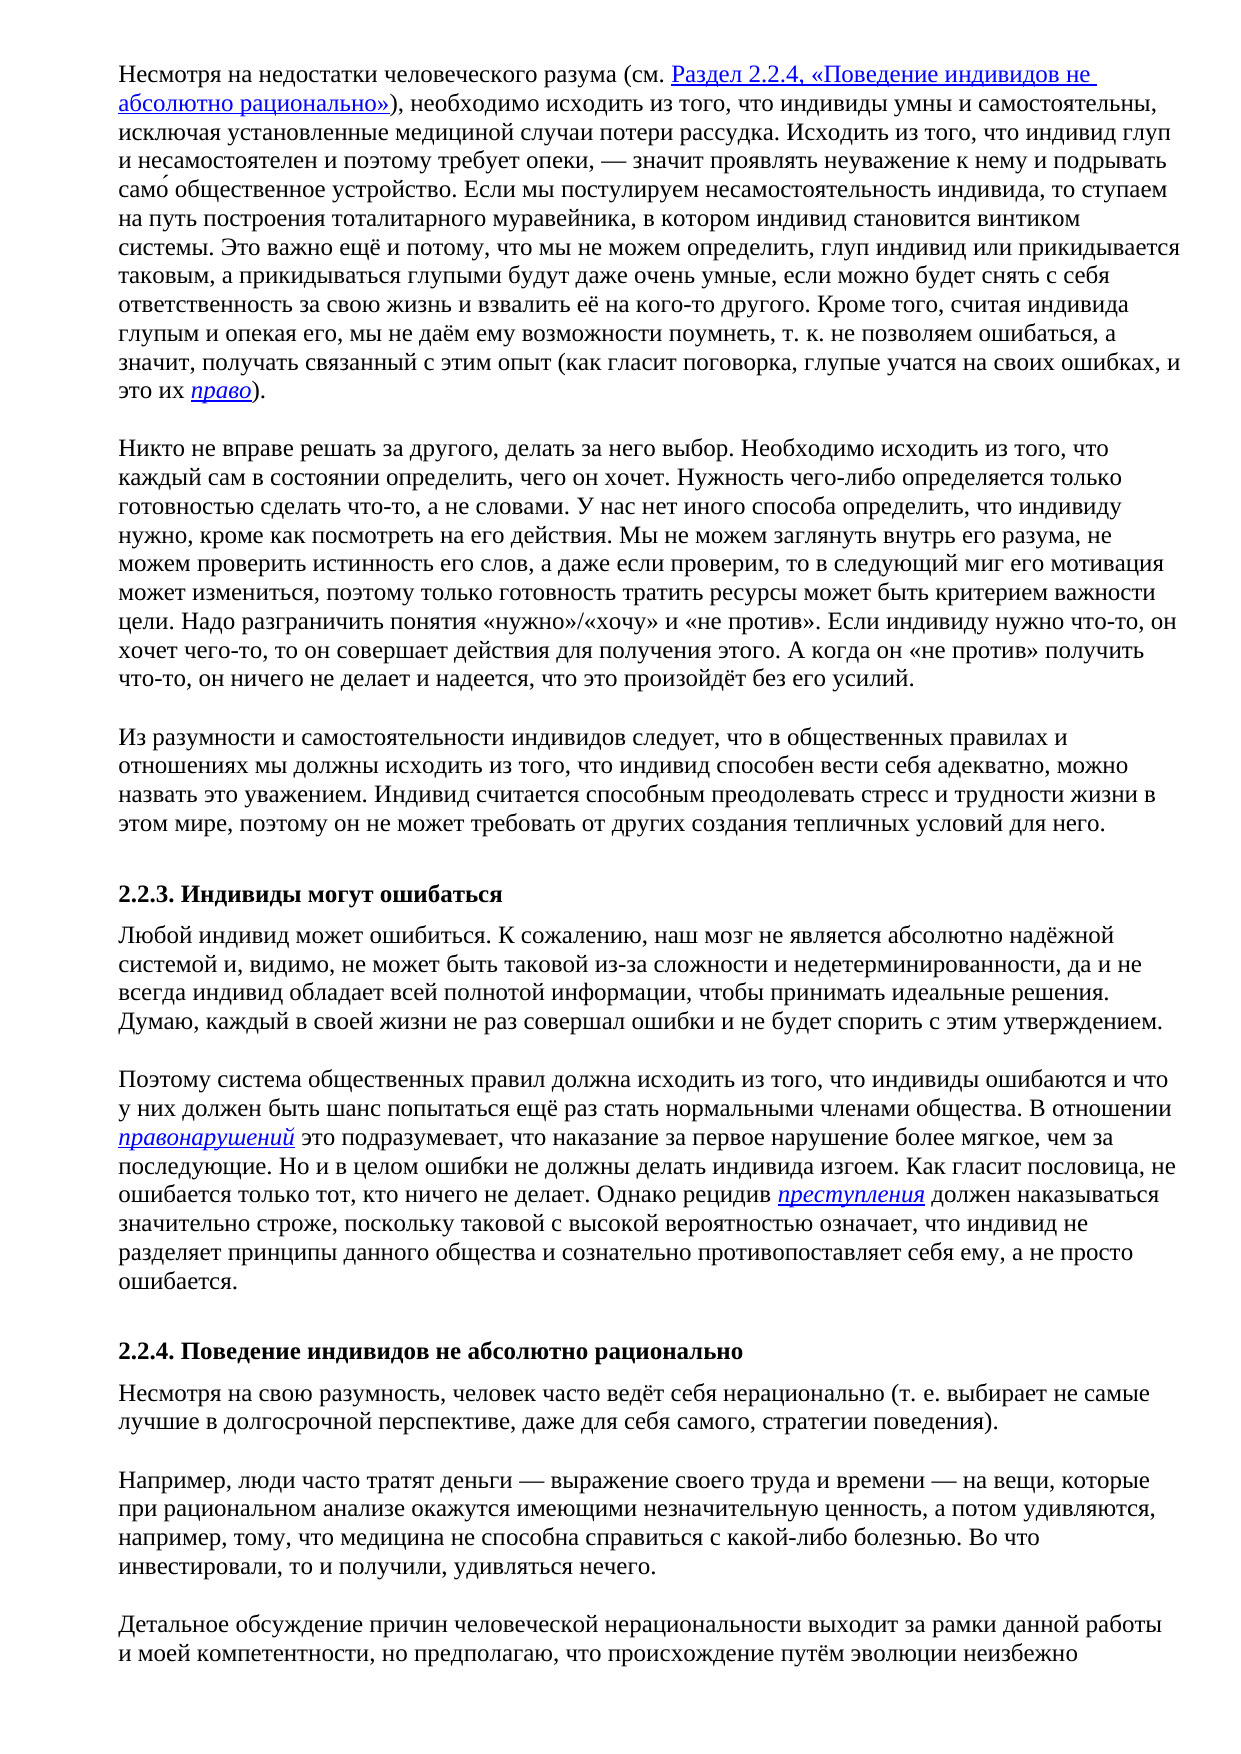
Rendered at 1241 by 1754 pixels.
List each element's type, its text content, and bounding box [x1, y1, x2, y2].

text Несмотря на свою разумность, человек часто ведёт себя нерационально (т. е. выбирает не самые лучшие в долгосрочной перспективе, даже для себя самого, стратегии поведения). [118, 1378, 1181, 1435]
text Несмотря на недостатки человеческого разума (см. Раздел 2.2.4, «Поведение индивидов не абсолютно рационально»), необходимо исходить из того, что индивиды умны и самостоятельны, исключая установленные медициной случаи потери рассудка. Исходить из того, что индивид глуп и несамостоятелен и поэтому требует опеки, — значит проявлять неуважение к нему и подрывать само́ общественное устройство. Если мы постулируем несамостоятельность индивида, то ступаем на путь построения тоталитарного муравейника, в котором индивид становится винтиком системы. Это важно ещё и потому, что мы не можем определить, глуп индивид или прикидывается таковым, а прикидываться глупыми будут даже очень умные, если можно будет снять с себя ответственность за свою жизнь и взвалить её на кого-то другого. Кроме того, считая индивида глупым и опекая его, мы не даём ему возможности поумнеть, т. к. не позволяем ошибаться, а значит, получать связанный с этим опыт (как гласит поговорка, глупые учатся на своих ошибках, и это их право). [118, 59, 1181, 404]
text Любой индивид может ошибиться. К сожалению, наш мозг не является абсолютно надёжной системой и, видимо, не может быть таковой из-за сложности и недетерминированности, да и не всегда индивид обладает всей полнотой информации, чтобы принимать идеальные решения. Думаю, каждый в своей жизни не раз совершал ошибки и не будет спорить с этим утверждением. [118, 920, 1181, 1035]
subtitle 2.2.3. Индивиды могут ошибаться [118, 879, 1181, 907]
text Детальное обсуждение причин человеческой нерациональности выходит за рамки данной работы и моей компетентности, но предполагаю, что происхождение путём эволюции неизбежно [118, 1609, 1181, 1667]
text Поэтому система общественных правил должна исходить из того, что индивиды ошибаются и что у них должен быть шанс попытаться ещё раз стать нормальными членами общества. В отношении правонарушений это подразумевает, что наказание за первое нарушение более мягкое, чем за последующие. Но и в целом ошибки не должны делать индивида изгоем. Как гласит пословица, не ошибается только тот, кто ничего не делает. Однако рецидив преступления должен наказываться значительно строже, поскольку таковой с высокой вероятностью означает, что индивид не разделяет принципы данного общества и сознательно противопоставляет себя ему, а не просто ошибается. [118, 1064, 1181, 1294]
text Из разумности и самостоятельности индивидов следует, что в общественных правилах и отношениях мы должны исходить из того, что индивид способен вести себя адекватно, можно назвать это уважением. Индивид считается способным преодолевать стресс и трудности жизни в этом мире, поэтому он не может требовать от других создания тепличных условий для него. [118, 722, 1181, 837]
text Никто не вправе решать за другого, делать за него выбор. Необходимо исходить из того, что каждый сам в состоянии определить, чего он хочет. Нужность чего-либо определяется только готовностью сделать что-то, а не словами. У нас нет иного способа определить, что индивиду нужно, кроме как посмотреть на его действия. Мы не можем заглянуть внутрь его разума, не можем проверить истинность его слов, а даже если проверим, то в следующий миг его мотивация может измениться, поэтому только готовность тратить ресурсы может быть критерием важности цели. Надо разграничить понятия «нужно»/«хочу» и «не против». Если индивиду нужно что-то, он хочет чего-то, то он совершает действия для получения этого. А когда он «не против» получить что-то, он ничего не делает и надеется, что это произойдёт без его усилий. [118, 433, 1181, 692]
subtitle 2.2.4. Поведение индивидов не абсолютно рационально [118, 1336, 1181, 1365]
text Например, люди часто тратят деньги — выражение своего труда и времени — на вещи, которые при рациональном анализе окажутся имеющими незначительную ценность, а потом удивляются, например, тому, что медицина не способна справиться с какой-либо болезнью. Во что инвестировали, то и получили, удивляться нечего. [118, 1465, 1181, 1580]
